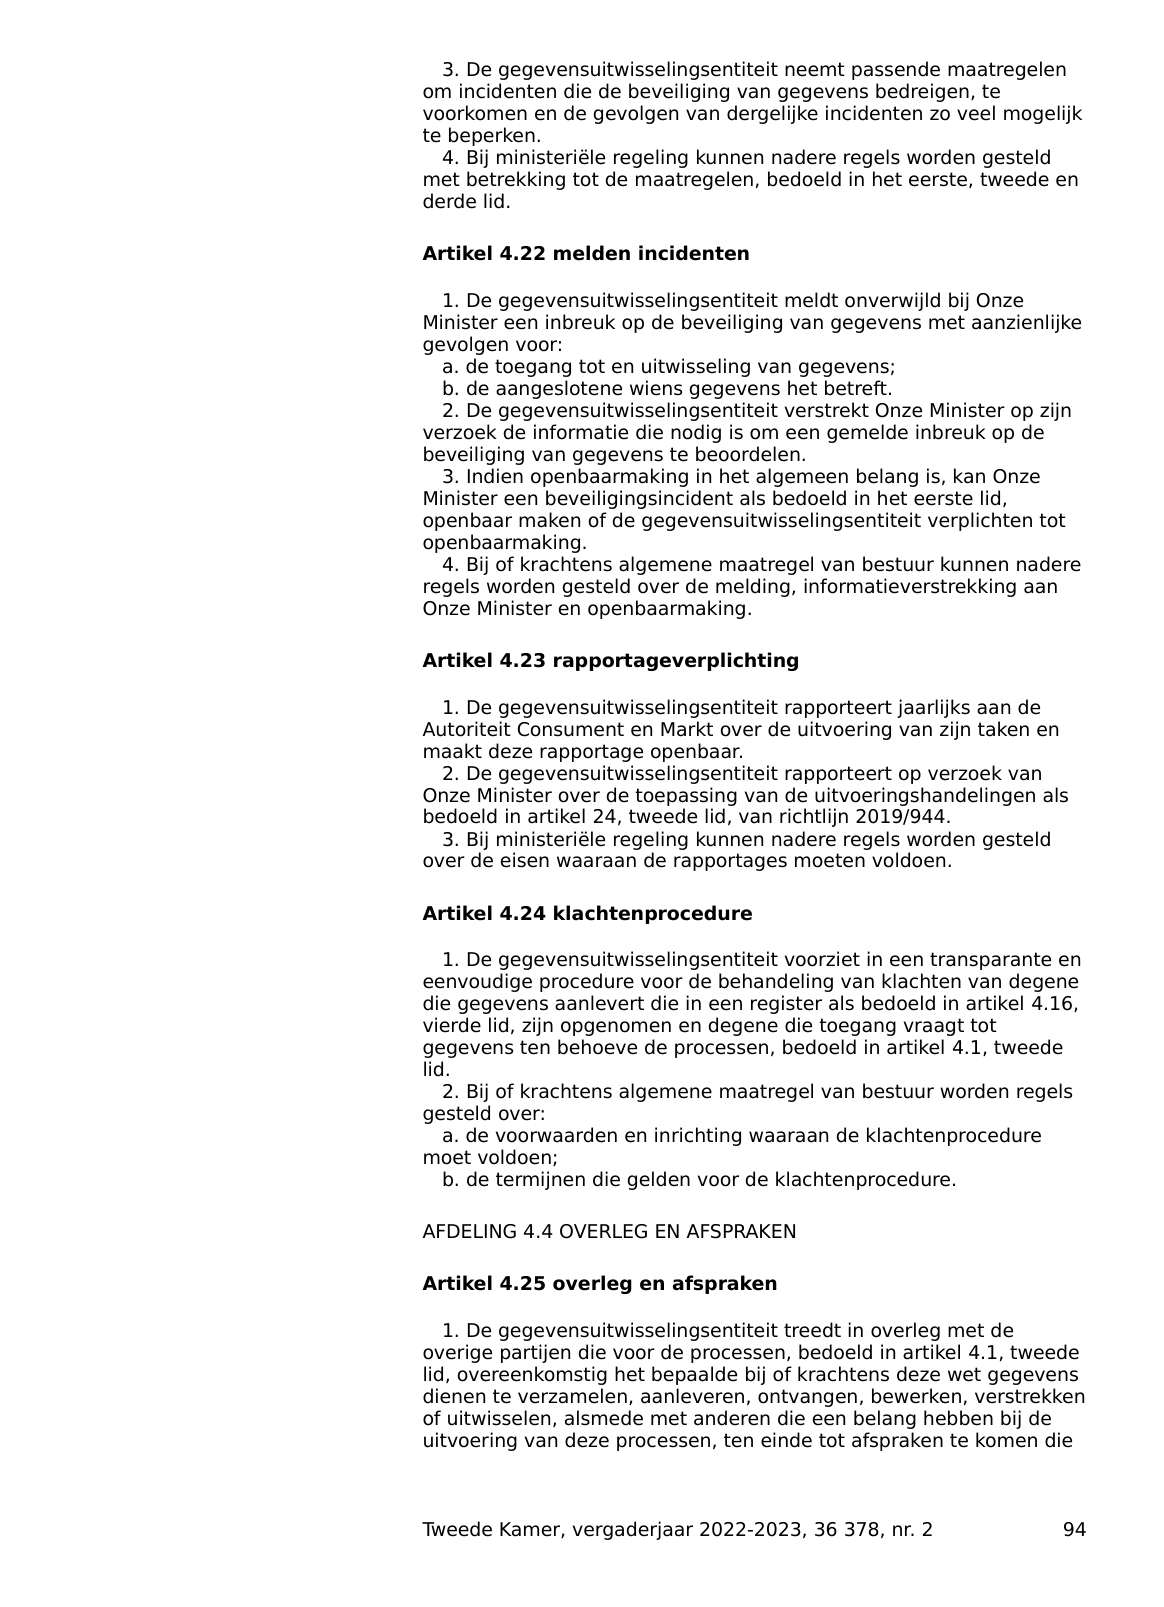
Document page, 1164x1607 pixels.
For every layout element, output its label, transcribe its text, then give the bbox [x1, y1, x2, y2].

text 3. De gegevensuitwisselingsentiteit neemt passende maatregelen om incidenten die de beveiliging van gegevens bedreigen, te voorkomen en de gevolgen van dergelijke incidenten zo veel mogelijk te beperken. [422, 59, 1087, 147]
subtitle Artikel 4.25 overleg en afspraken [422, 1273, 1087, 1295]
text 3. Bij ministeriële regeling kunnen nadere regels worden gesteld over de eisen waaraan de rapportages moeten voldoen. [422, 828, 1087, 872]
text 4. Bij of krachtens algemene maatregel van bestuur kunnen nadere regels worden gesteld over de melding, informatieverstrekking aan Onze Minister en openbaarmaking. [422, 554, 1087, 619]
text 2. De gegevensuitwisselingsentiteit rapporteert op verzoek van Onze Minister over de toepassing van de uitvoeringshandelingen als bedoeld in artikel 24, tweede lid, van richtlijn 2019/944. [422, 762, 1087, 828]
text 4. Bij ministeriële regeling kunnen nadere regels worden gesteld met betrekking tot de maatregelen, bedoeld in het eerste, tweede en derde lid. [422, 147, 1087, 213]
text 1. De gegevensuitwisselingsentiteit voorziet in een transparante en eenvoudige procedure voor de behandeling van klachten van degene die gegevens aanlevert die in een register als bedoeld in artikel 4.16, vierde lid, zijn opgenomen en degene die toegang vraagt tot gegevens ten behoeve de processen, bedoeld in artikel 4.1, tweede lid. [422, 949, 1087, 1081]
text a. de voorwaarden en inrichting waaraan de klachtenprocedure moet voldoen; [422, 1125, 1087, 1169]
text 1. De gegevensuitwisselingsentiteit rapporteert jaarlijks aan de Autoriteit Consument en Markt over de uitvoering van zijn taken en maakt deze rapportage openbaar. [422, 697, 1087, 762]
text 2. De gegevensuitwisselingsentiteit verstrekt Onze Minister op zijn verzoek de informatie die nodig is om een gemelde inbreuk op de beveiliging van gegevens te beoordelen. [422, 400, 1087, 466]
text b. de termijnen die gelden voor de klachtenprocedure. [422, 1169, 1087, 1191]
subtitle AFDELING 4.4 OVERLEG EN AFSPRAKEN [422, 1221, 1087, 1243]
text 1. De gegevensuitwisselingsentiteit treedt in overleg met de overige partijen die voor de processen, bedoeld in artikel 4.1, tweede lid, overeenkomstig het bepaalde bij of krachtens deze wet gegevens dienen te verzamelen, aanleveren, ontvangen, bewerken, verstrekken of uitwisselen, alsmede met anderen die een belang hebben bij de uitvoering van deze processen, ten einde tot afspraken te komen die [422, 1320, 1087, 1452]
subtitle Artikel 4.23 rapportageverplichting [422, 649, 1087, 672]
text 3. Indien openbaarmaking in het algemeen belang is, kan Onze Minister een beveiligingsincident als bedoeld in het eerste lid, openbaar maken of de gegevensuitwisselingsentiteit verplichten tot openbaarmaking. [422, 466, 1087, 554]
text b. de aangeslotene wiens gegevens het betreft. [422, 378, 1087, 400]
text 2. Bij of krachtens algemene maatregel van bestuur worden regels gesteld over: [422, 1081, 1087, 1125]
subtitle Artikel 4.22 melden incidenten [422, 243, 1087, 265]
text 1. De gegevensuitwisselingsentiteit meldt onverwijld bij Onze Minister een inbreuk op de beveiliging van gegevens met aanzienlijke gevolgen voor: [422, 290, 1087, 356]
text a. de toegang tot en uitwisseling van gegevens; [422, 356, 1087, 378]
subtitle Artikel 4.24 klachtenprocedure [422, 902, 1087, 924]
